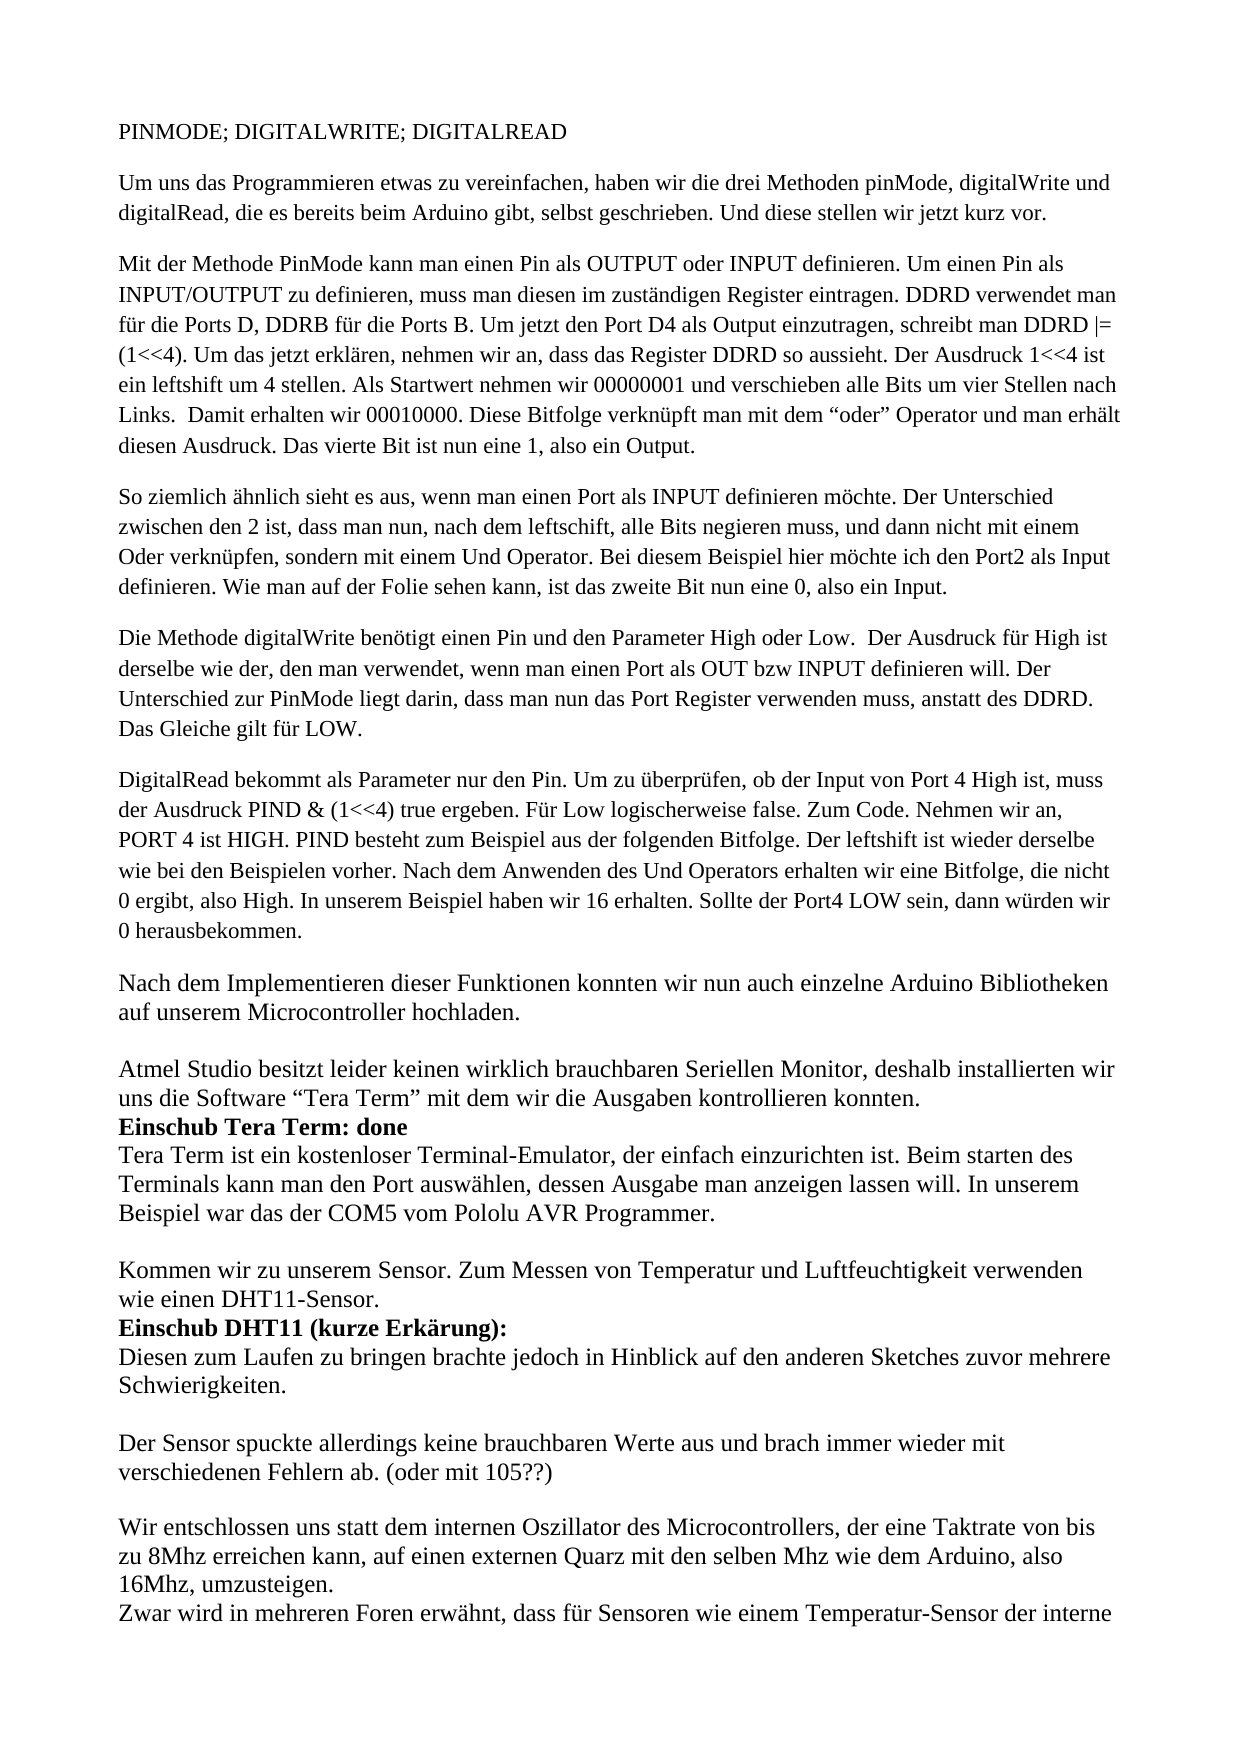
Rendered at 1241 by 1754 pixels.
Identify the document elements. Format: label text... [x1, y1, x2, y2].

text Einschub DHT11 (kurze Erkärung): [118, 1313, 1122, 1342]
text Mit der Methode PinMode kann man einen Pin als OUTPUT oder INPUT definieren. Um einen Pin als INPUT/OUTPUT zu definieren, muss man diesen im zuständigen Register eintragen. DDRD verwendet man für die Ports D, DDRB für die Ports B. Um jetzt den Port D4 als Output einzutragen, schreibt man DDRD |= (1<<4). Um das jetzt erklären, nehmen wir an, dass das Register DDRD so aussieht. Der Ausdruck 1<<4 ist ein leftshift um 4 stellen. Als Startwert nehmen wir 00000001 und verschieben alle Bits um vier Stellen nach Links. Damit erhalten wir 00010000. Diese Bitfolge verknüpft man mit dem “oder” Operator und man erhält diesen Ausdruck. Das vierte Bit ist nun eine 1, also ein Output. [118, 250, 1122, 458]
text Die Methode digitalWrite benötigt einen Pin und den Parameter High oder Low. Der Ausdruck für High ist derselbe wie der, den man verwendet, wenn man einen Port als OUT bzw INPUT definieren will. Der Unterschied zur PinMode liegt darin, dass man nun das Port Register verwenden muss, anstatt des DDRD. Das Gleiche gilt für LOW. [118, 624, 1122, 741]
text PINMODE; DIGITALWRITE; DIGITALREAD [118, 118, 1122, 144]
text Tera Term ist ein kostenloser Terminal-Emulator, der einfach einzurichten ist. Beim starten des Terminals kann man den Port auswählen, dessen Ausgabe man anzeigen lassen will. In unserem Beispiel war das der COM5 vom Pololu AVR Programmer. [118, 1141, 1122, 1227]
text DigitalRead bekommt als Parameter nur den Pin. Um zu überprüfen, ob der Input von Port 4 High ist, muss der Ausdruck PIND & (1<<4) true ergeben. Für Low logischerweise false. Zum Code. Nehmen wir an, PORT 4 ist HIGH. PIND besteht zum Beispiel aus der folgenden Bitfolge. Der leftshift ist wieder derselbe wie bei den Beispielen vorher. Nach dem Anwenden des Und Operators erhalten wir eine Bitfolge, die nicht 0 ergibt, also High. In unserem Beispiel haben wir 16 erhalten. Sollte der Port4 LOW sein, dann würden wir 0 herausbekommen. [118, 766, 1122, 943]
text Wir entschlossen uns statt dem internen Oszillator des Microcontrollers, der eine Taktrate von bis zu 8Mhz erreichen kann, auf einen externen Quarz mit den selben Mhz wie dem Arduino, also 16Mhz, umzusteigen. [118, 1512, 1122, 1598]
text Kommen wir zu unserem Sensor. Zum Messen von Temperatur und Luftfeuchtigkeit verwenden wie einen DHT11-Sensor. [118, 1256, 1122, 1313]
text Zwar wird in mehreren Foren erwähnt, dass für Sensoren wie einem Temperatur-Sensor der interne [118, 1598, 1122, 1627]
text Diesen zum Laufen zu bringen brachte jedoch in Hinblick auf den anderen Sketches zuvor mehrere Schwierigkeiten. [118, 1342, 1122, 1399]
text Einschub Tera Term: done [118, 1112, 1122, 1141]
text Um uns das Programmieren etwas zu vereinfachen, haben wir die drei Methoden pinMode, digitalWrite und digitalRead, die es bereits beim Arduino gibt, selbst geschrieben. Und diese stellen wir jetzt kurz vor. [118, 169, 1122, 226]
text Nach dem Implementieren dieser Funktionen konnten wir nun auch einzelne Arduino Bibliotheken auf unserem Microcontroller hochladen. [118, 968, 1122, 1026]
text Atmel Studio besitzt leider keinen wirklich brauchbaren Seriellen Monitor, deshalb installierten wir uns die Software “Tera Term” mit dem wir die Ausgaben kontrollieren konnten. [118, 1054, 1122, 1112]
text Der Sensor spuckte allerdings keine brauchbaren Werte aus und brach immer wieder mit verschiedenen Fehlern ab. (oder mit 105??) [118, 1428, 1122, 1486]
text So ziemlich ähnlich sieht es aus, wenn man einen Port als INPUT definieren möchte. Der Unterschied zwischen den 2 ist, dass man nun, nach dem leftschift, alle Bits negieren muss, und dann nicht mit einem Oder verknüpfen, sondern mit einem Und Operator. Bei diesem Beispiel hier möchte ich den Port2 als Input definieren. Wie man auf der Folie sehen kann, ist das zweite Bit nun eine 0, also ein Input. [118, 483, 1122, 600]
